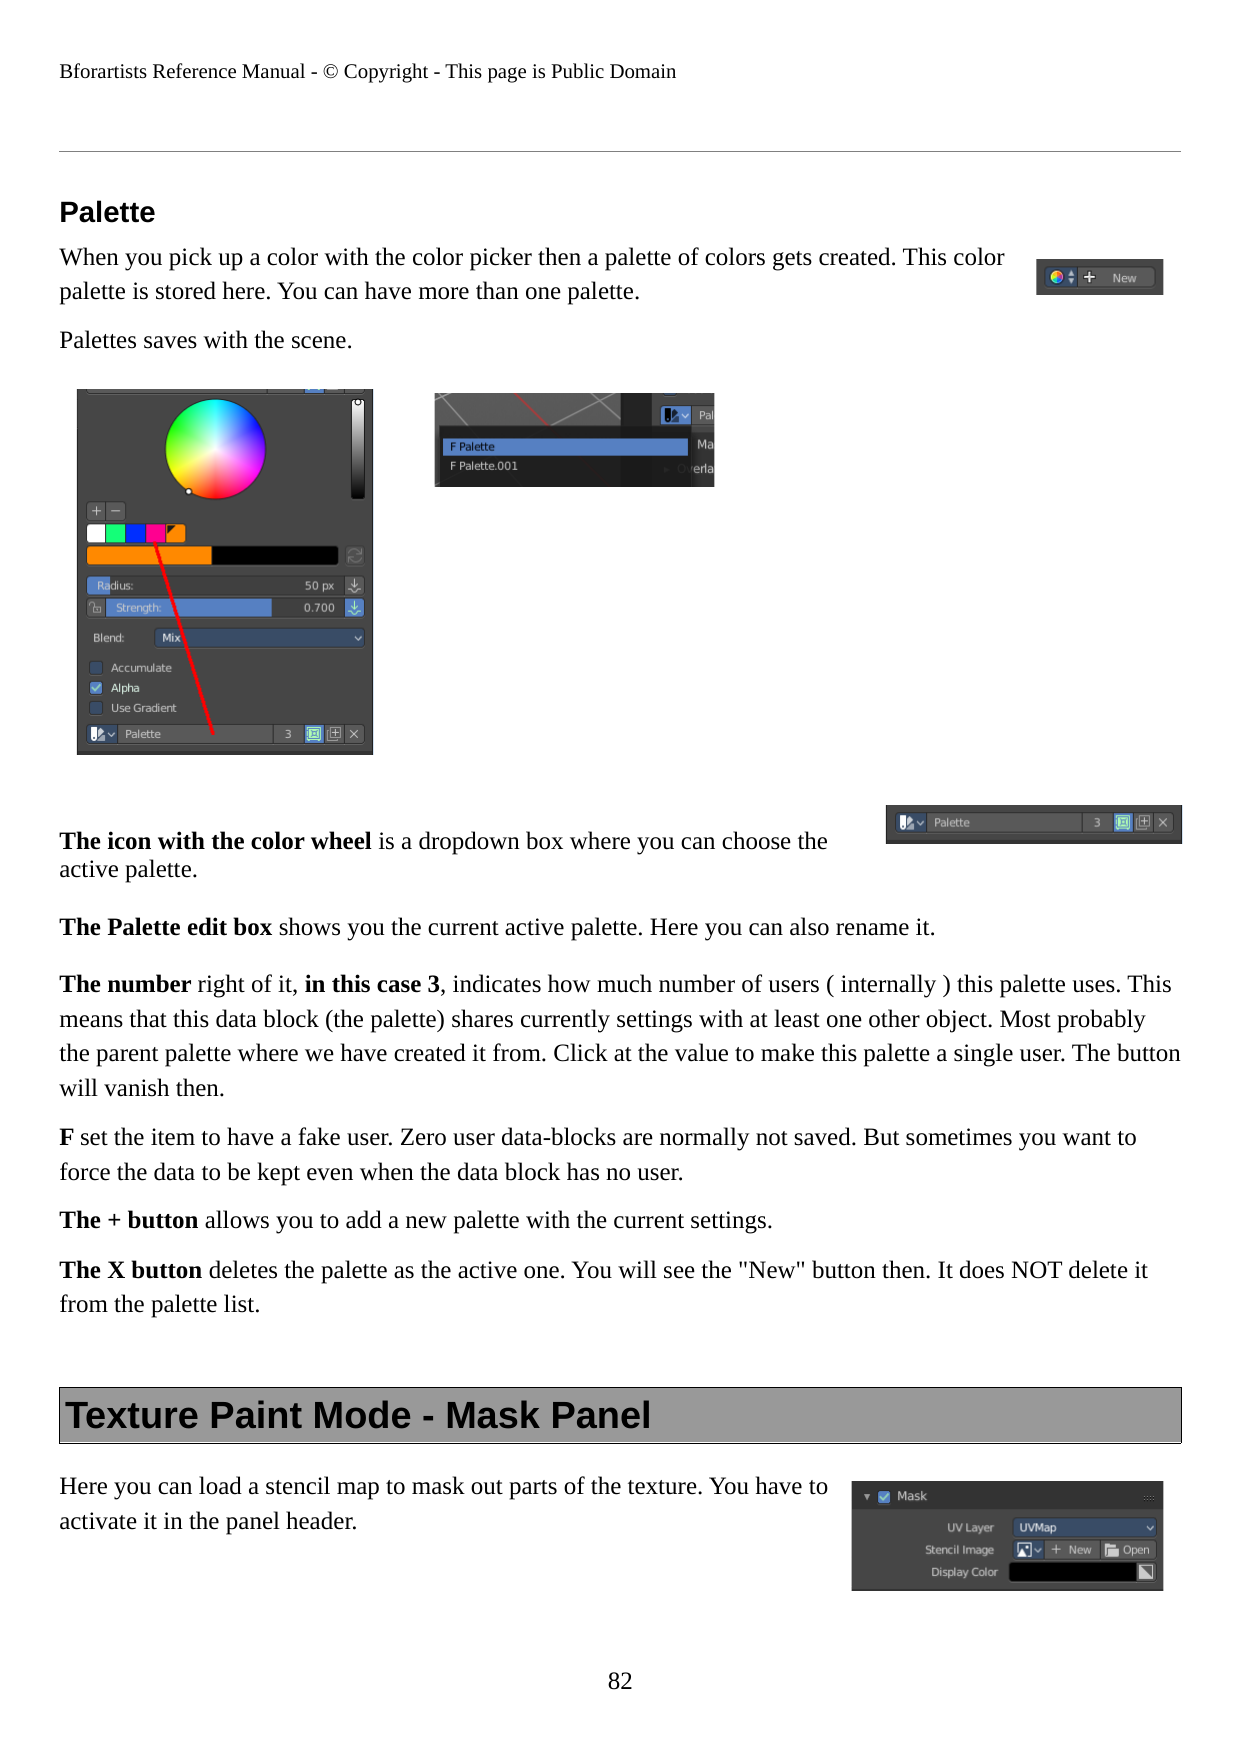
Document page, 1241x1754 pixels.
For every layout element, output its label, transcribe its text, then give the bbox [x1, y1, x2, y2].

text F set the item to have a fake user. Zero user data-blocks are normally not saved. But sometimes you want to force the data to be kept even when the data block has no user. [59, 1122, 1181, 1185]
picture [1036, 259, 1164, 295]
text When you pick up a color with the color picker then a palette of colors gets created. This color palette is stored here. You can have more than one palette. [59, 242, 1181, 305]
text The Palette edit box shows you the current active palette. Here you can also rename it. [59, 912, 1181, 941]
text The X button deletes the palette as the active one. You will see the "New" button then. It does NOT delete it from the palette list. [59, 1255, 1181, 1318]
text The + button allows you to add a new palette with the current settings. [59, 1206, 1181, 1234]
picture [851, 1481, 1164, 1591]
picture [885, 805, 1183, 844]
picture [434, 393, 715, 487]
text Here you can load a stencil map to mask out parts of the texture. You have to activate it in the panel header. [59, 1471, 1181, 1534]
text Palettes saves with the scene. [59, 325, 1181, 354]
picture [76, 389, 374, 755]
subtitle Palette [59, 195, 1181, 229]
text The icon with the color wheel is a dropdown box where you can choose the active palette. [59, 826, 1181, 883]
text The number right of it, in this case 3, indicates how much number of users ( internally ) this palette uses. This means that this data block (the palette) shares currently settings with at least one other object. Most probably the parent palette where we have created it from. Click at the value to make this palette a single user. The button will vanish then. [59, 969, 1181, 1102]
table_header Texture Paint Mode - Mask Panel [60, 1388, 1181, 1442]
